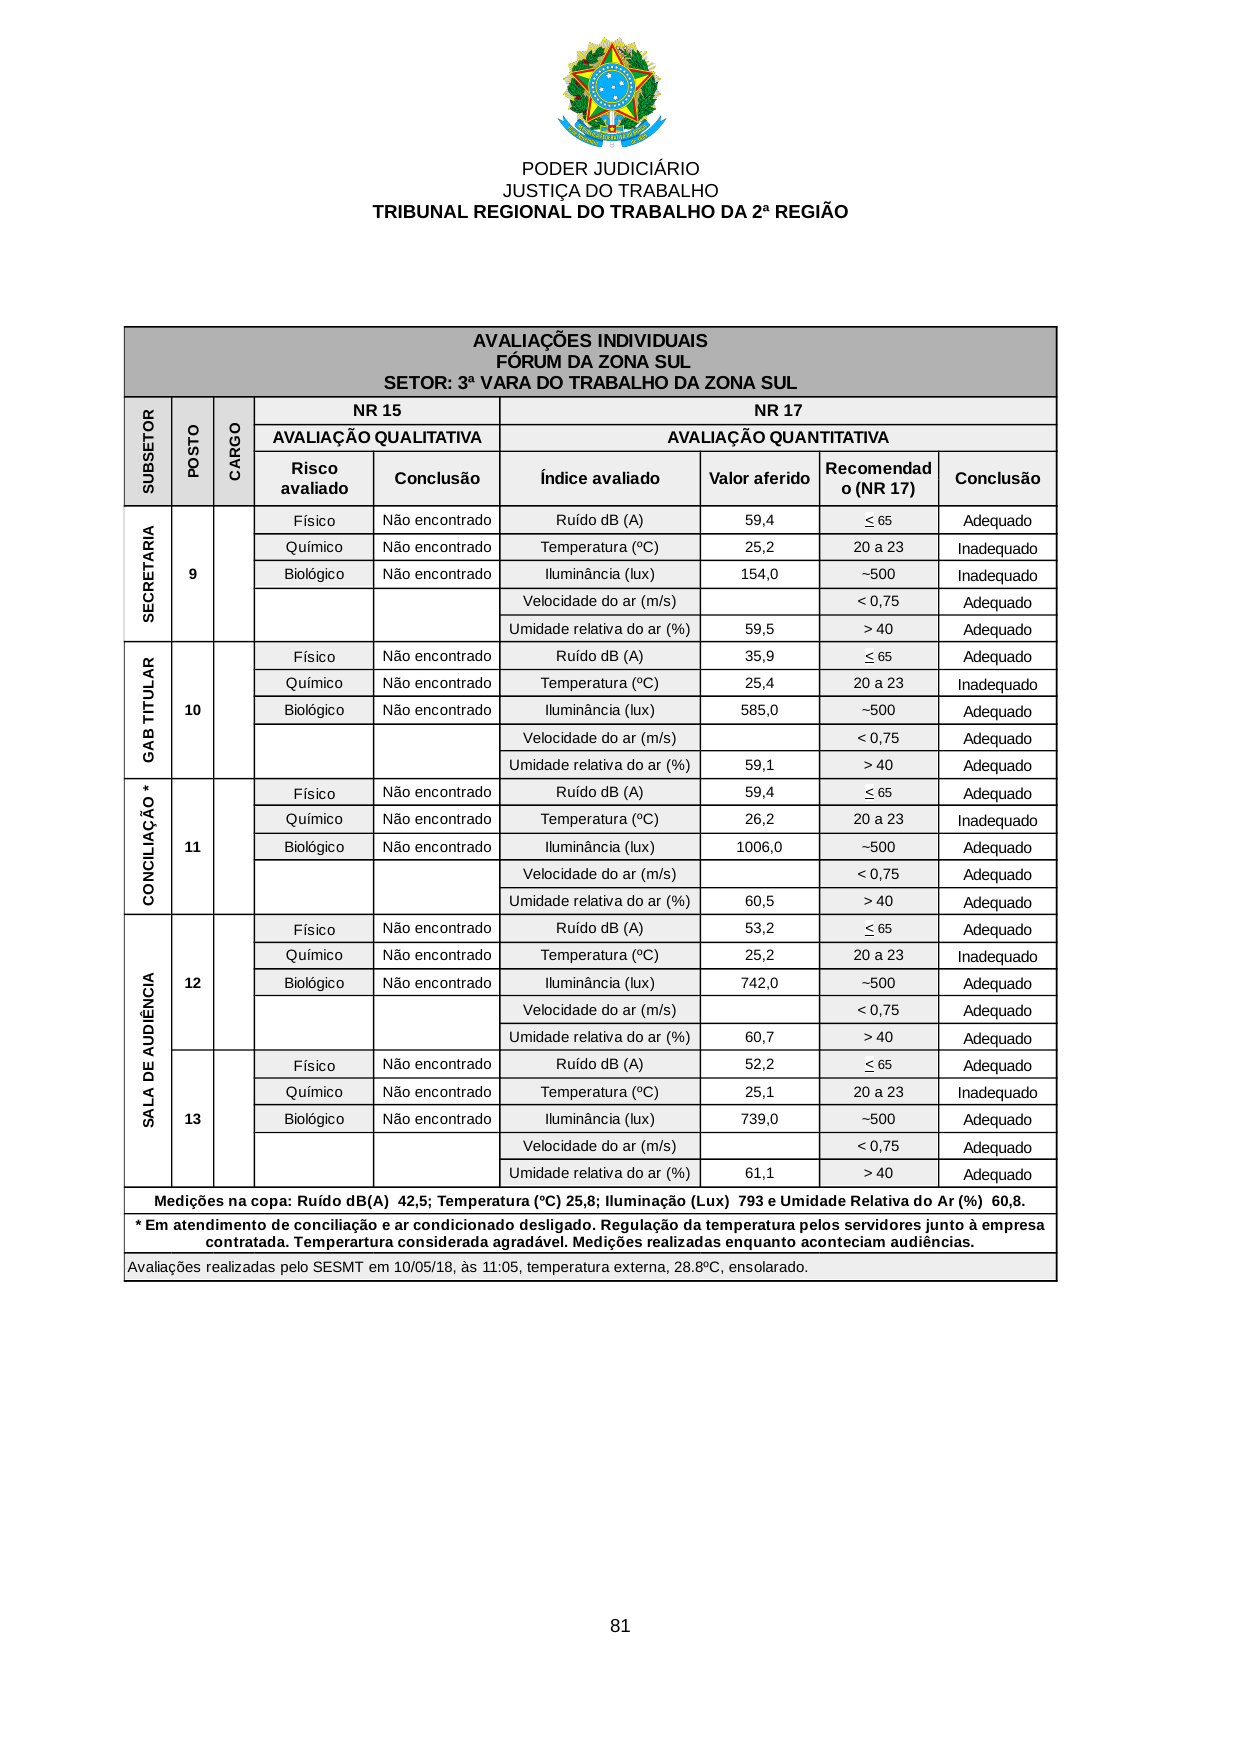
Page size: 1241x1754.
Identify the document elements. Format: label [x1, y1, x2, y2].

table_header [118, 304, 1069, 1311]
